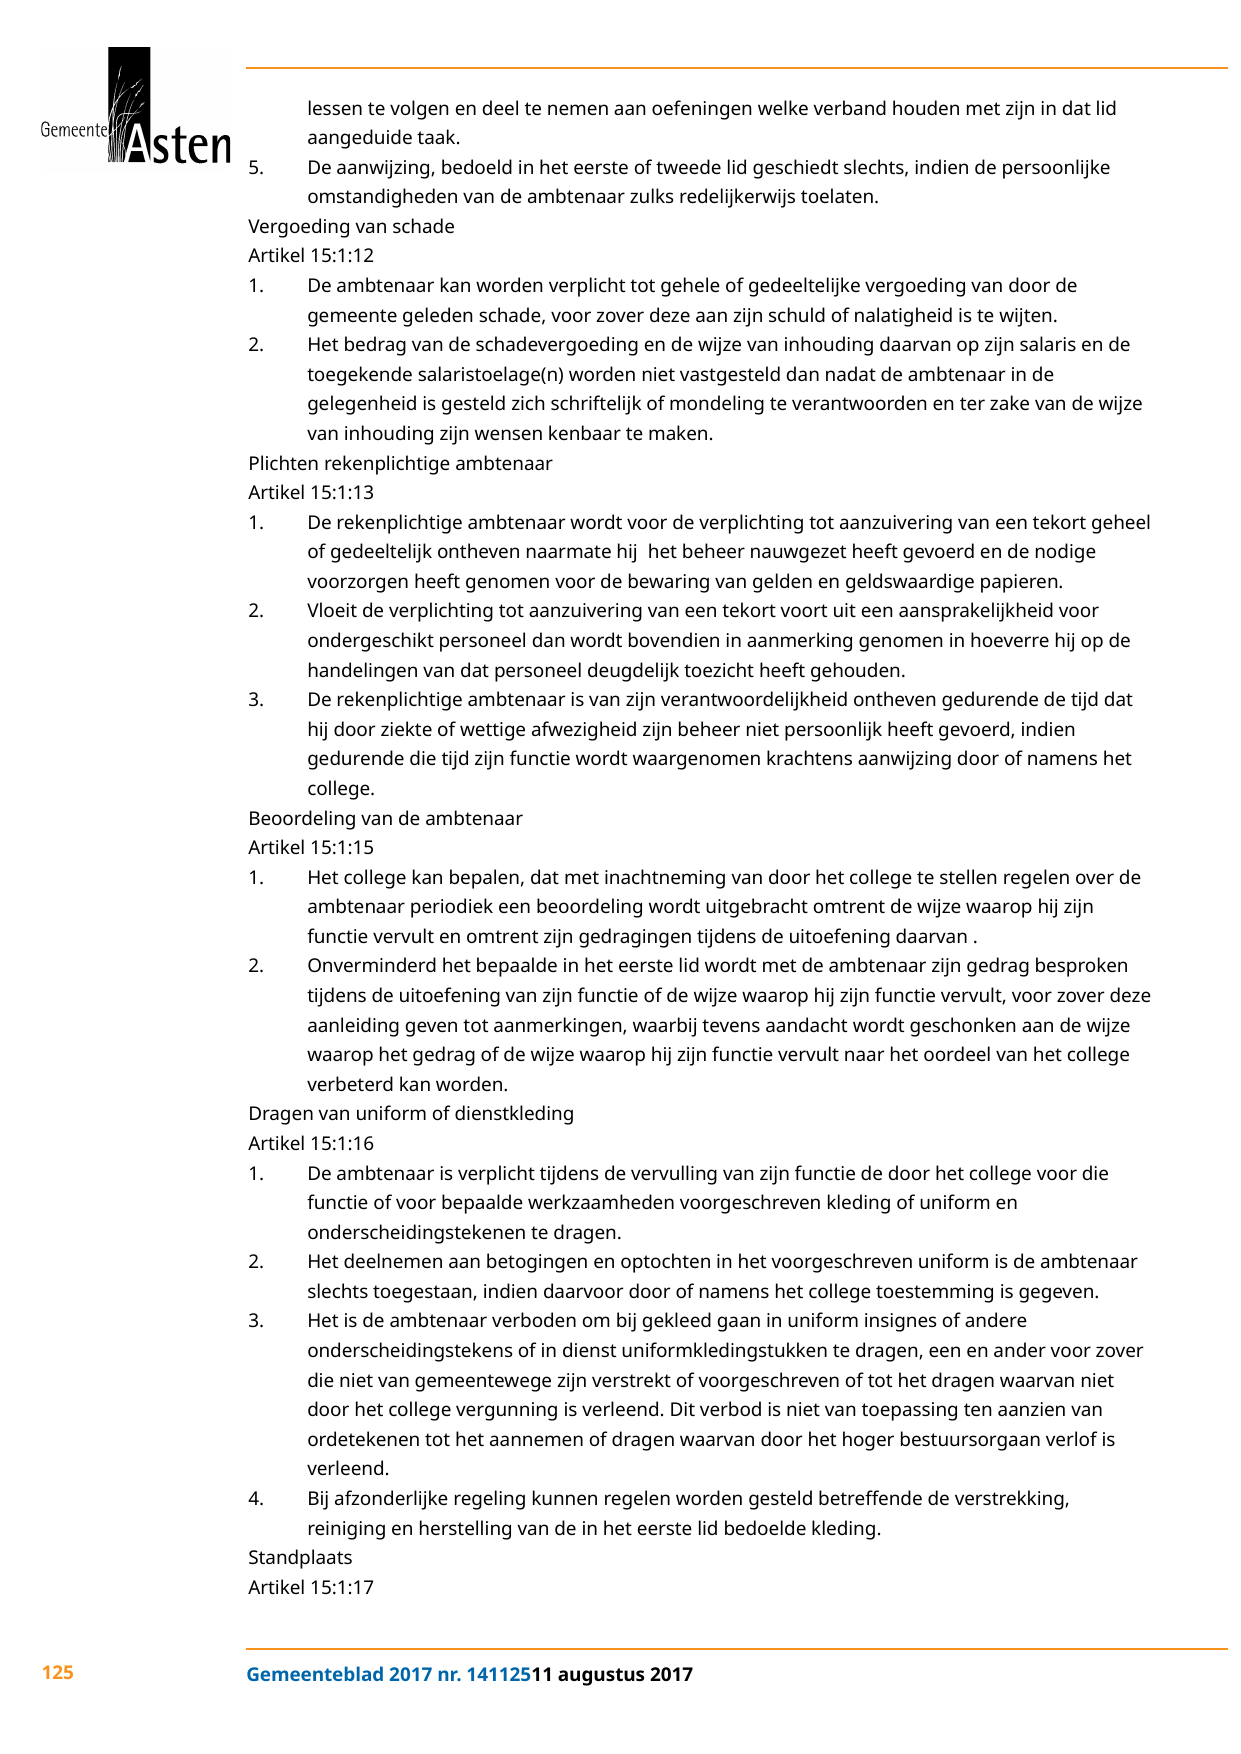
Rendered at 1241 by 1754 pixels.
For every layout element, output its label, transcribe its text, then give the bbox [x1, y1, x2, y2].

list Het deelnemen aan betogingen en optochten in het voorgeschreven uniform is de ambtenaar slechts toegestaan, indien daarvoor door of namens het college toestemming is gegeven. [248, 1248, 1152, 1304]
text Artikel 15:1:16 [248, 1130, 1152, 1156]
text Artikel 15:1:15 [248, 834, 1152, 860]
list De rekenplichtige ambtenaar wordt voor de verplichting tot aanzuivering van een tekort geheel of gedeeltelijk ontheven naarmate hij het beheer nauwgezet heeft gevoerd en de nodige voorzorgen heeft genomen voor de bewaring van gelden en geldswaardige papieren. [248, 509, 1152, 594]
list De ambtenaar is verplicht tijdens de vervulling van zijn functie de door het college voor die functie of voor bepaalde werkzaamheden voorgeschreven kleding of uniform en onderscheidingstekenen te dragen. [248, 1160, 1152, 1245]
text Beoordeling van de ambtenaar [248, 805, 1152, 831]
text Artikel 15:1:12 [248, 243, 1152, 268]
list De ambtenaar kan worden verplicht tot gehele of gedeeltelijke vergoeding van door de gemeente geleden schade, voor zover deze aan zijn schuld of nalatigheid is te wijten. [248, 272, 1152, 328]
list lessen te volgen en deel te nemen aan oefeningen welke verband houden met zijn in dat lid aangeduide taak. [248, 95, 1152, 150]
list Onverminderd het bepaalde in het eerste lid wordt met de ambtenaar zijn gedrag besproken tijdens de uitoefening van zijn functie of de wijze waarop hij zijn functie vervult, voor zover deze aanleiding geven tot aanmerkingen, waarbij tevens aandacht wordt geschonken aan de wijze waarop het gedrag of de wijze waarop hij zijn functie vervult naar het oordeel van het college verbeterd kan worden. [248, 953, 1152, 1097]
text Artikel 15:1:17 [248, 1574, 1152, 1600]
text Vergoeding van schade [248, 213, 1152, 239]
list Het bedrag van de schadevergoeding en de wijze van inhouding daarvan op zijn salaris en de toegekende salaristoelage(n) worden niet vastgesteld dan nadat de ambtenaar in de gelegenheid is gesteld zich schriftelijk of mondeling te verantwoorden en ter zake van de wijze van inhouding zijn wensen kenbaar te maken. [248, 331, 1152, 446]
list Bij afzonderlijke regeling kunnen regelen worden gesteld betreffende de verstrekking, reiniging en herstelling van de in het eerste lid bedoelde kleding. [248, 1485, 1152, 1541]
text Standplaats [248, 1544, 1152, 1570]
list De rekenplichtige ambtenaar is van zijn verantwoordelijkheid ontheven gedurende de tijd dat hij door ziekte of wettige afwezigheid zijn beheer niet persoonlijk heeft gevoerd, indien gedurende die tijd zijn functie wordt waargenomen krachtens aanwijzing door of namens het college. [248, 686, 1152, 801]
text Artikel 15:1:13 [248, 479, 1152, 505]
list Vloeit de verplichting tot aanzuivering van een tekort voort uit een aansprakelijkheid voor ondergeschikt personeel dan wordt bovendien in aanmerking genomen in hoeverre hij op de handelingen van dat personeel deugdelijk toezicht heeft gehouden. [248, 598, 1152, 683]
list Het college kan bepalen, dat met inachtneming van door het college te stellen regelen over de ambtenaar periodiek een beoordeling wordt uitgebracht omtrent de wijze waarop hij zijn functie vervult en omtrent zijn gedragingen tijdens de uitoefening daarvan . [248, 864, 1152, 949]
text Plichten rekenplichtige ambtenaar [248, 450, 1152, 476]
picture [41, 47, 231, 172]
text Dragen van uniform of dienstkleding [248, 1101, 1152, 1126]
list Het is de ambtenaar verboden om bij gekleed gaan in uniform insignes of andere onderscheidingstekens of in dienst uniformkledingstukken te dragen, een en ander voor zover die niet van gemeentewege zijn verstrekt of voorgeschreven of tot het dragen waarvan niet door het college vergunning is verleend. Dit verbod is niet van toepassing ten aanzien van ordetekenen tot het aannemen of dragen waarvan door het hoger bestuursorgaan verlof is verleend. [248, 1308, 1152, 1481]
list De aanwijzing, bedoeld in het eerste of tweede lid geschiedt slechts, indien de persoonlijke omstandigheden van de ambtenaar zulks redelijkerwijs toelaten. [248, 154, 1152, 209]
